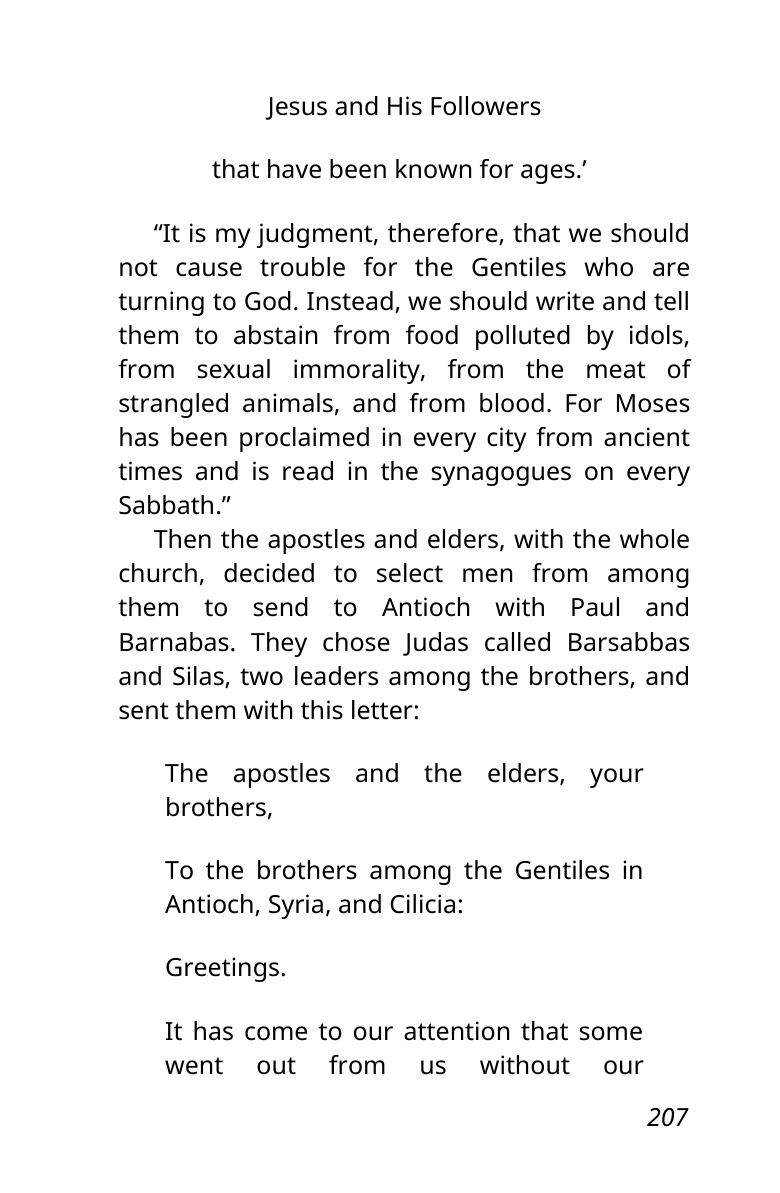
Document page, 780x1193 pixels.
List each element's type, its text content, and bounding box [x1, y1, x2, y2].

text To the brothers among the Gentiles in Antioch, Syria, and Cilicia: [165, 853, 644, 921]
text “It is my judgment, therefore, that we should not cause trouble for the Gentiles who are turning to God. Instead, we should write and tell them to abstain from food polluted by idols, from sexual immorality, from the meat of strangled animals, and from blood. For Moses has been proclaimed in every city from ancient times and is read in the synagogues on every Sabbath.” [118, 215, 691, 522]
text Greetings. [165, 950, 644, 984]
text that have been known for ages.’ [212, 152, 691, 186]
text Then the apostles and elders, with the whole church, decided to select men from among them to send to Antioch with Paul and Barnabas. They chose Judas called Barsabbas and Silas, two leaders among the brothers, and sent them with this letter: [118, 522, 691, 726]
text The apostles and the elders, your brothers, [165, 756, 644, 824]
text It has come to our attention that some went out from us without our [165, 1013, 644, 1081]
